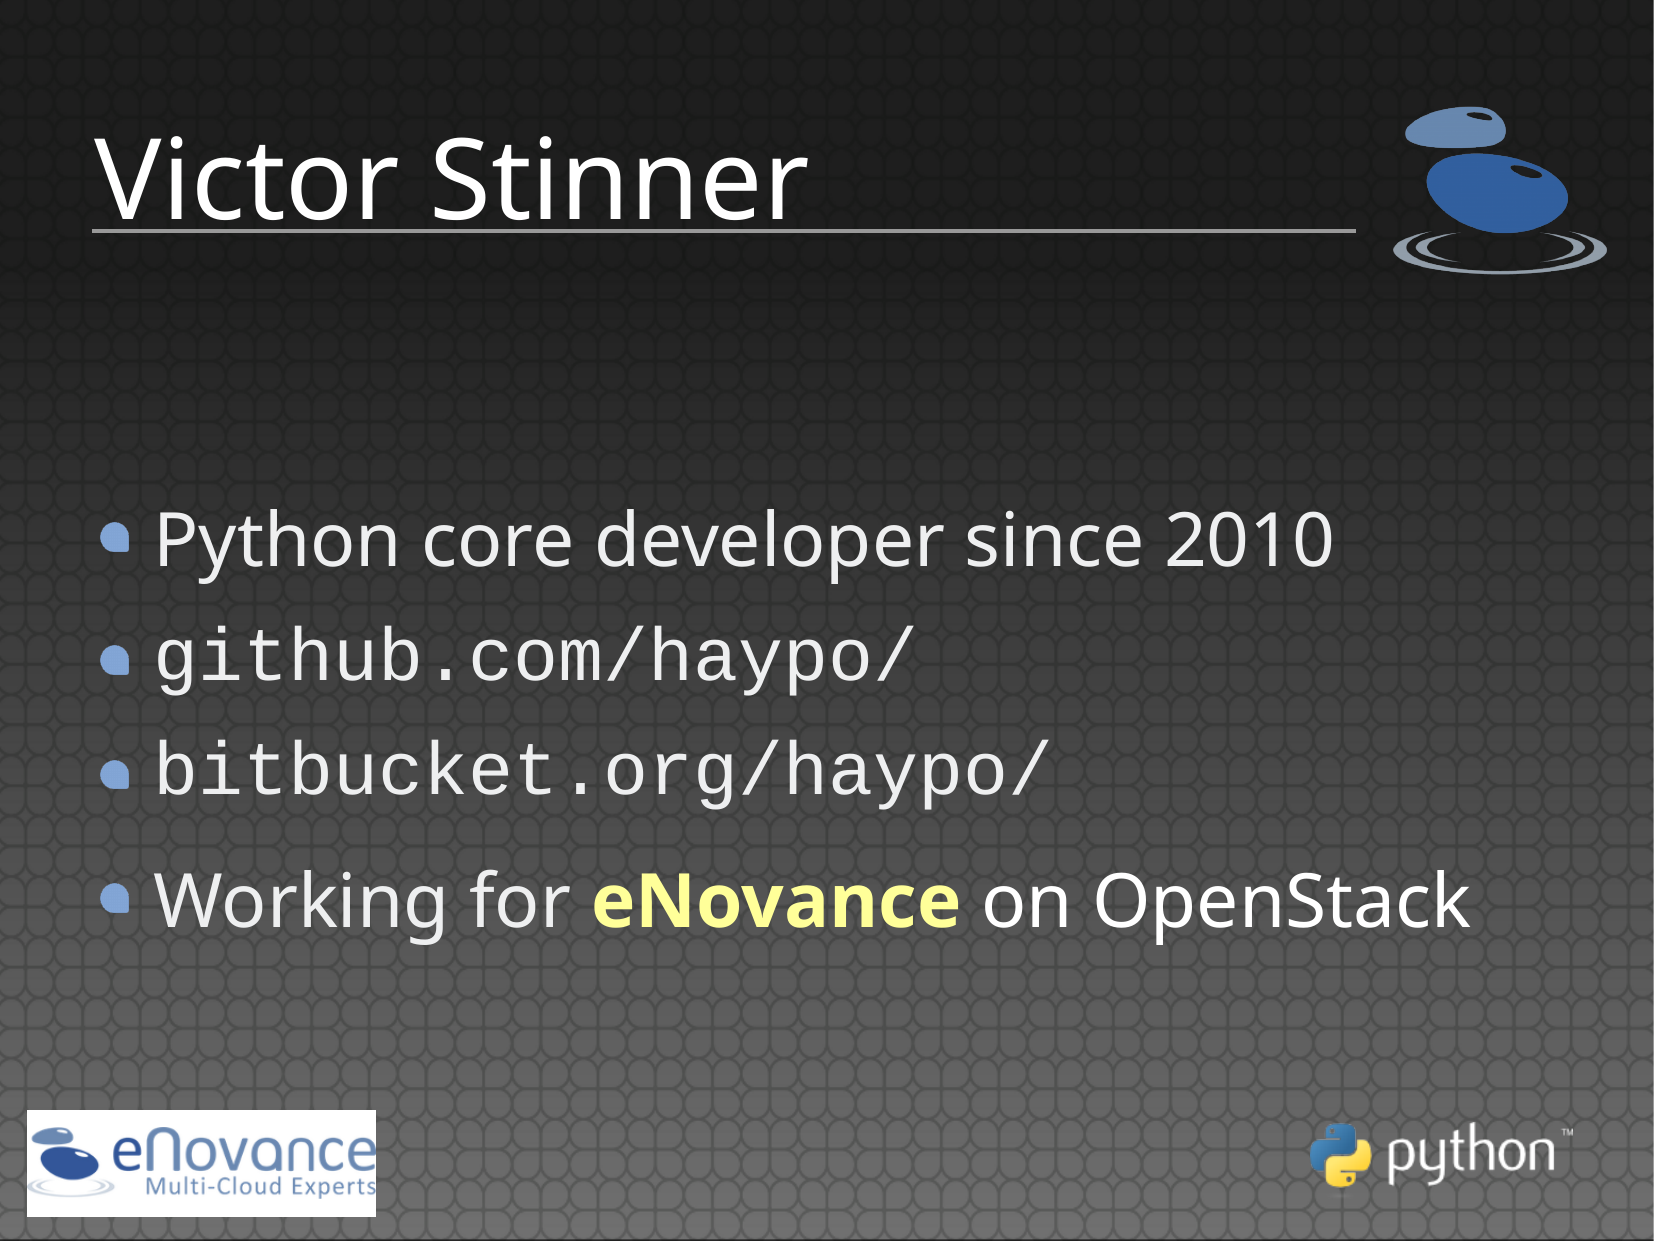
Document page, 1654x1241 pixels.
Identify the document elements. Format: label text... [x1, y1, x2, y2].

title Victor Stinner [94, 100, 1426, 251]
list Python core developer since 2010 github.com/haypo/ bitbucket.org/haypo/ Working for eNovance on OpenStack [82, 354, 1571, 1094]
picture [0, 0, 1654, 1241]
